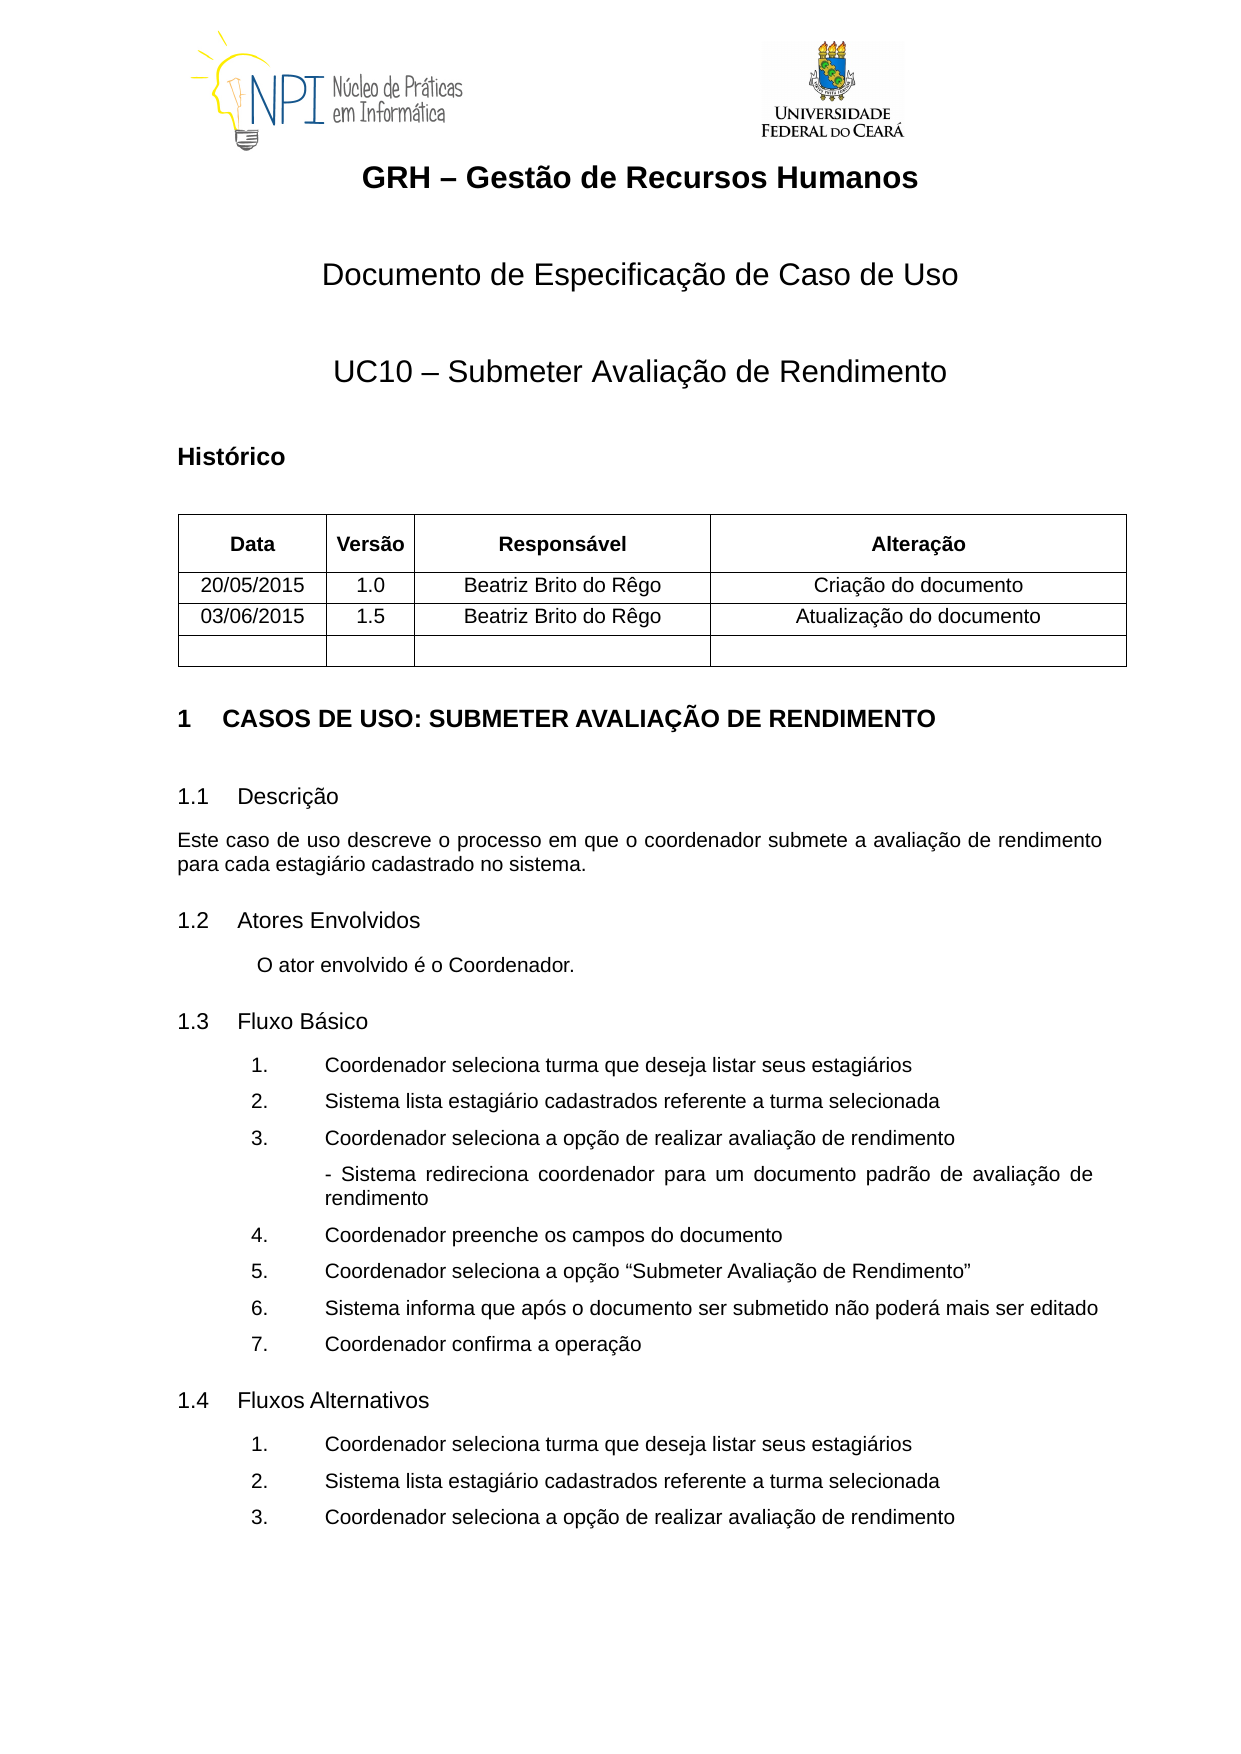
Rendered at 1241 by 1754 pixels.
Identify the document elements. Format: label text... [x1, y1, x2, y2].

text 2. Sistema lista estagiário cadastrados referente a turma selecionada [177, 1089, 1104, 1113]
table_cell 1.5 [327, 604, 414, 634]
subtitle CASOS DE USO: SUBMETER AVALIAÇÃO DE RENDIMENTO [177, 704, 1104, 733]
table_header Alteração [711, 515, 1126, 572]
text 1. Coordenador seleciona turma que deseja listar seus estagiários [177, 1053, 1104, 1077]
table_cell [327, 636, 414, 666]
text Este caso de uso descreve o processo em que o coordenador submete a avaliação de rendimento para cada estagiário cadastrado no sistema. [177, 828, 1103, 876]
table_cell Beatriz Brito do Rêgo [415, 573, 710, 603]
text Documento de Especificação de Caso de Uso [177, 256, 1104, 292]
table_cell 20/05/2015 [179, 573, 326, 603]
table_cell 1.0 [327, 573, 414, 603]
text Histórico [177, 442, 1104, 471]
text O ator envolvido é o Coordenador. [177, 952, 1104, 976]
table_cell Criação do documento [711, 573, 1126, 603]
picture [181, 22, 472, 159]
subtitle Descrição [177, 783, 1104, 809]
text GRH – Gestão de Recursos Humanos [177, 125, 1104, 195]
subtitle Fluxo Básico [177, 1008, 1104, 1034]
text 7. Coordenador confirma a operação [177, 1332, 1104, 1356]
table_cell Atualização do documento [711, 604, 1126, 634]
table_cell 03/06/2015 [179, 604, 326, 634]
text 6. Sistema informa que após o documento ser submetido não poderá mais ser editado [177, 1296, 1104, 1319]
picture [761, 41, 905, 139]
table_header Data [179, 515, 326, 572]
table_cell [179, 636, 326, 666]
table_header Versão [327, 515, 414, 572]
subtitle Fluxos Alternativos [177, 1387, 1104, 1413]
text 5. Coordenador seleciona a opção “Submeter Avaliação de Rendimento” [177, 1259, 1104, 1283]
subtitle Atores Envolvidos [177, 907, 1104, 934]
table_cell Beatriz Brito do Rêgo [415, 604, 710, 634]
text 3. Coordenador seleciona a opção de realizar avaliação de rendimento [177, 1505, 1104, 1529]
text - Sistema redireciona coordenador para um documento padrão de avaliação de rendimento [177, 1162, 1104, 1210]
text 2. Sistema lista estagiário cadastrados referente a turma selecionada [177, 1469, 1104, 1493]
table_header Responsável [415, 515, 710, 572]
table_cell [415, 636, 710, 666]
text 3. Coordenador seleciona a opção de realizar avaliação de rendimento [177, 1126, 1104, 1150]
text UC10 – Submeter Avaliação de Rendimento [177, 353, 1104, 388]
text 4. Coordenador preenche os campos do documento [177, 1223, 1104, 1247]
text 1. Coordenador seleciona turma que deseja listar seus estagiários [177, 1432, 1104, 1456]
table_cell [711, 636, 1126, 666]
